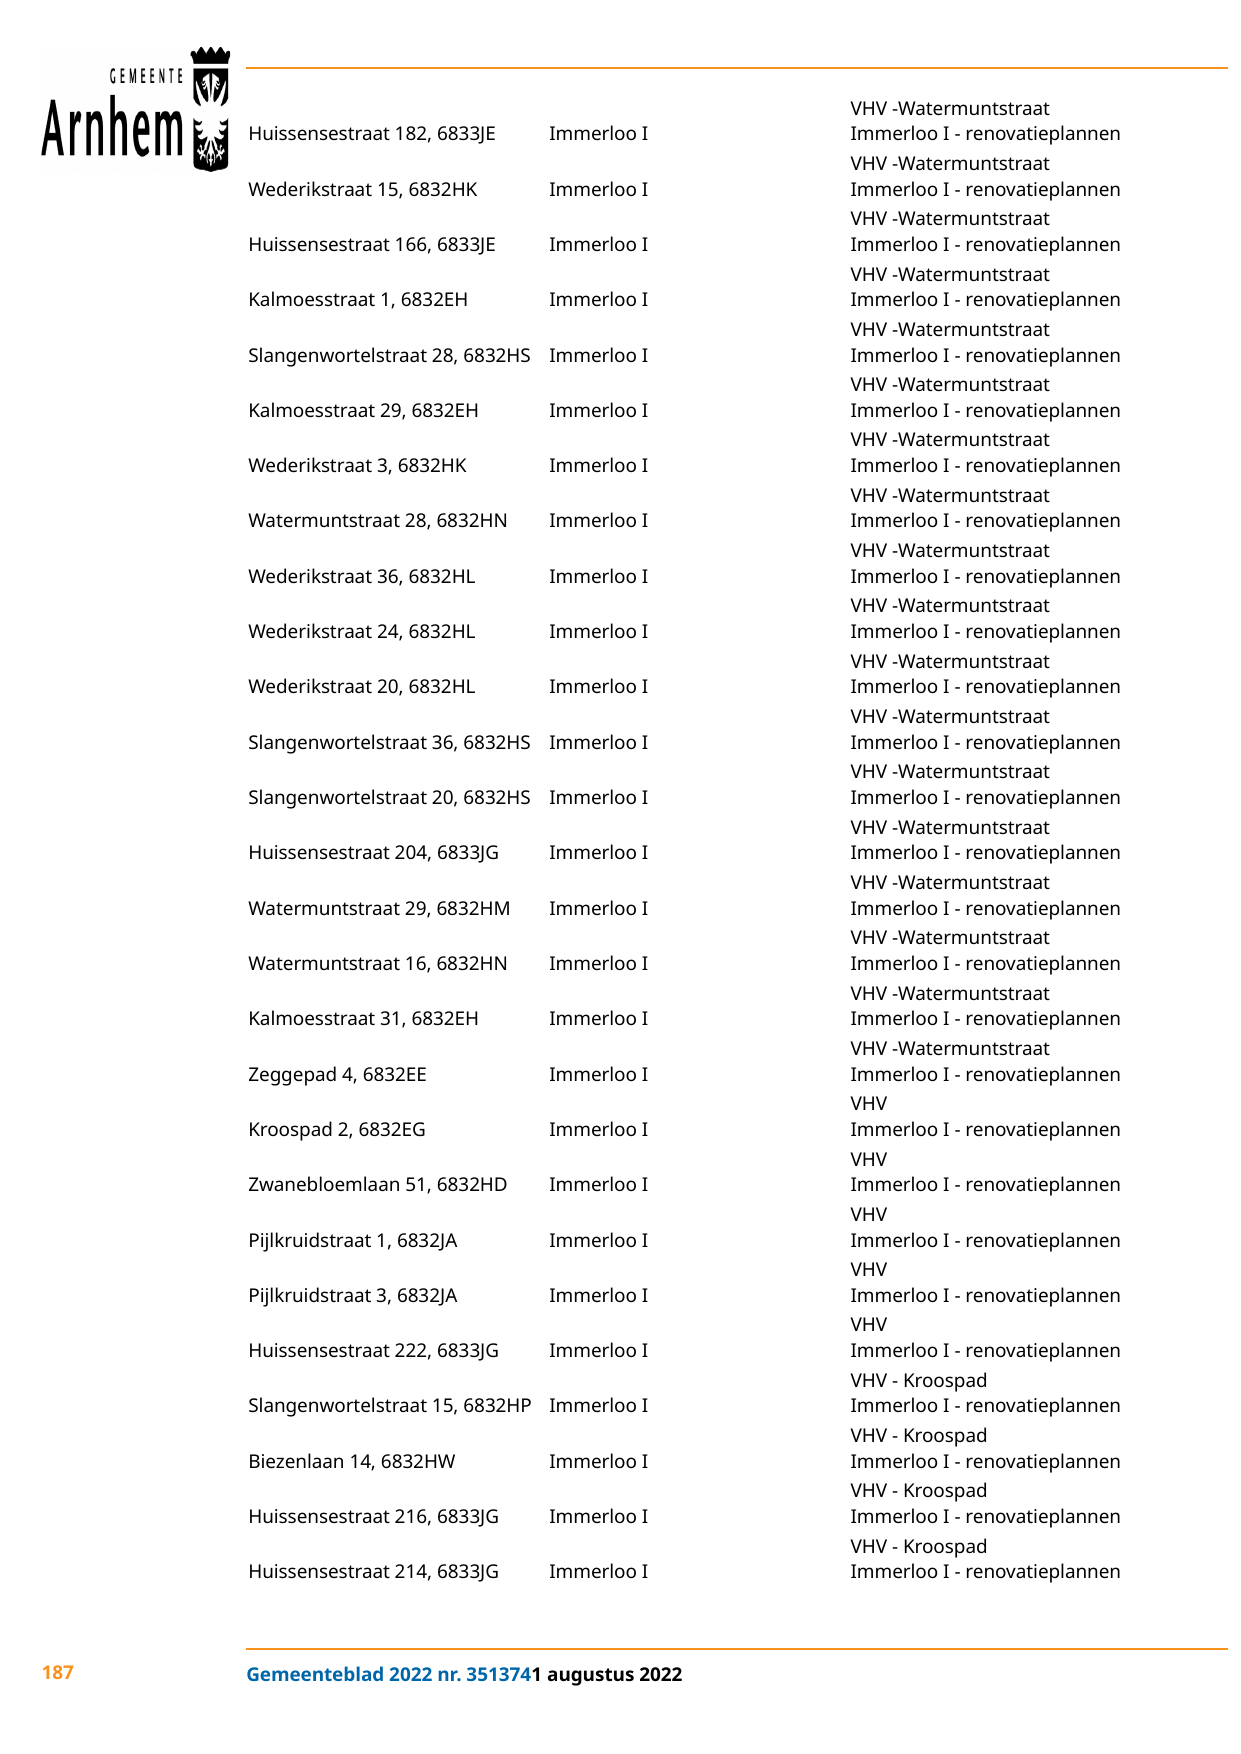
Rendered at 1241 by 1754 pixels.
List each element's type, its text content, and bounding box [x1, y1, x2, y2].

table_cell Immerloo I [549, 563, 850, 618]
table_cell Wederikstraat 15, 6832HK [248, 176, 549, 231]
table_cell Immerloo I [549, 286, 850, 342]
table_cell Immerloo I - renovatieplannen VHV [850, 1116, 1152, 1171]
table_cell Kalmoesstraat 1, 6832EH [248, 286, 549, 342]
table_cell Immerloo I [549, 1393, 850, 1448]
table_cell Watermuntstraat 29, 6832HM [248, 895, 549, 950]
table_cell Huissensestraat 222, 6833JG [248, 1338, 549, 1393]
table_cell Immerloo I - renovatieplannen VHV -Watermuntstraat [850, 453, 1152, 508]
table_cell Immerloo I [549, 674, 850, 729]
table_cell Immerloo I - renovatieplannen VHV -Watermuntstraat [850, 508, 1152, 563]
table_cell Huissensestraat 216, 6833JG [248, 1503, 549, 1559]
table_cell Watermuntstraat 16, 6832HN [248, 950, 549, 1006]
table_cell Immerloo I - renovatieplannen VHV - Kroospad [850, 1503, 1152, 1559]
table_cell Huissensestraat 182, 6833JE [248, 121, 549, 176]
table_cell Zeggepad 4, 6832EE [248, 1061, 549, 1116]
table_cell Immerloo I [549, 840, 850, 895]
table_cell Immerloo I - renovatieplannen [850, 1559, 1152, 1584]
table_cell Huissensestraat 204, 6833JG [248, 840, 549, 895]
table_cell Immerloo I - renovatieplannen VHV -Watermuntstraat [850, 674, 1152, 729]
table_cell Immerloo I [549, 950, 850, 1006]
table_cell Immerloo I [549, 508, 850, 563]
table_cell Immerloo I - renovatieplannen VHV -Watermuntstraat [850, 397, 1152, 452]
table_cell Immerloo I [549, 618, 850, 674]
table_cell Immerloo I [549, 895, 850, 950]
table_cell Immerloo I [549, 1171, 850, 1227]
table_cell Immerloo I - renovatieplannen VHV - Kroospad [850, 1448, 1152, 1503]
table_cell [248, 95, 549, 121]
table_cell Immerloo I [549, 342, 850, 397]
table_cell Pijlkruidstraat 3, 6832JA [248, 1282, 549, 1337]
table_cell Immerloo I [549, 1006, 850, 1061]
table_cell Immerloo I - renovatieplannen VHV -Watermuntstraat [850, 895, 1152, 950]
table_cell Immerloo I - renovatieplannen VHV -Watermuntstraat [850, 342, 1152, 397]
table_cell VHV -Watermuntstraat [850, 95, 1152, 121]
table_cell Watermuntstraat 28, 6832HN [248, 508, 549, 563]
table_cell Immerloo I - renovatieplannen VHV -Watermuntstraat [850, 1006, 1152, 1061]
table_cell Immerloo I - renovatieplannen VHV -Watermuntstraat [850, 231, 1152, 286]
table_cell Immerloo I [549, 784, 850, 839]
table_cell Biezenlaan 14, 6832HW [248, 1448, 549, 1503]
table_cell Immerloo I [549, 1227, 850, 1282]
table_cell Slangenwortelstraat 28, 6832HS [248, 342, 549, 397]
table_cell Immerloo I - renovatieplannen VHV - Kroospad [850, 1338, 1152, 1393]
table_cell Immerloo I [549, 1116, 850, 1171]
table_cell Immerloo I [549, 176, 850, 231]
table_cell Huissensestraat 166, 6833JE [248, 231, 549, 286]
table_cell Immerloo I - renovatieplannen VHV -Watermuntstraat [850, 286, 1152, 342]
table_cell Wederikstraat 20, 6832HL [248, 674, 549, 729]
table_cell Kalmoesstraat 29, 6832EH [248, 397, 549, 452]
table_cell Immerloo I [549, 453, 850, 508]
table_cell Slangenwortelstraat 20, 6832HS [248, 784, 549, 839]
table_cell Zwanebloemlaan 51, 6832HD [248, 1171, 549, 1227]
table_cell Immerloo I - renovatieplannen VHV -Watermuntstraat [850, 950, 1152, 1006]
table_cell Kroospad 2, 6832EG [248, 1116, 549, 1171]
table_cell Immerloo I [549, 1559, 850, 1584]
table_cell Immerloo I - renovatieplannen VHV -Watermuntstraat [850, 784, 1152, 839]
table_cell Immerloo I - renovatieplannen VHV [850, 1227, 1152, 1282]
table_cell Wederikstraat 3, 6832HK [248, 453, 549, 508]
table_cell Immerloo I - renovatieplannen VHV -Watermuntstraat [850, 618, 1152, 674]
table_cell Immerloo I [549, 729, 850, 784]
table_cell Immerloo I [549, 1338, 850, 1393]
picture [41, 47, 231, 172]
table_cell Immerloo I [549, 121, 850, 176]
table_cell Immerloo I [549, 1061, 850, 1116]
table_cell Wederikstraat 24, 6832HL [248, 618, 549, 674]
table_cell [549, 95, 850, 121]
table_cell Immerloo I - renovatieplannen VHV -Watermuntstraat [850, 563, 1152, 618]
table_cell Immerloo I [549, 1448, 850, 1503]
table_cell Immerloo I - renovatieplannen VHV [850, 1171, 1152, 1227]
table_cell Immerloo I [549, 231, 850, 286]
table_cell Wederikstraat 36, 6832HL [248, 563, 549, 618]
table_cell Immerloo I [549, 1282, 850, 1337]
table_cell Kalmoesstraat 31, 6832EH [248, 1006, 549, 1061]
table_cell Immerloo I [549, 1503, 850, 1559]
table_cell Immerloo I - renovatieplannen VHV [850, 1061, 1152, 1116]
table_cell Immerloo I - renovatieplannen VHV -Watermuntstraat [850, 729, 1152, 784]
table_cell Slangenwortelstraat 36, 6832HS [248, 729, 549, 784]
table_cell Slangenwortelstraat 15, 6832HP [248, 1393, 549, 1448]
table_cell Pijlkruidstraat 1, 6832JA [248, 1227, 549, 1282]
table_cell Immerloo I - renovatieplannen VHV -Watermuntstraat [850, 121, 1152, 176]
table_cell Immerloo I - renovatieplannen VHV -Watermuntstraat [850, 176, 1152, 231]
table_cell Immerloo I - renovatieplannen VHV - Kroospad [850, 1393, 1152, 1448]
table_cell Immerloo I [549, 397, 850, 452]
table_cell Immerloo I - renovatieplannen VHV -Watermuntstraat [850, 840, 1152, 895]
table_cell Huissensestraat 214, 6833JG [248, 1559, 549, 1584]
table_cell Immerloo I - renovatieplannen VHV [850, 1282, 1152, 1337]
